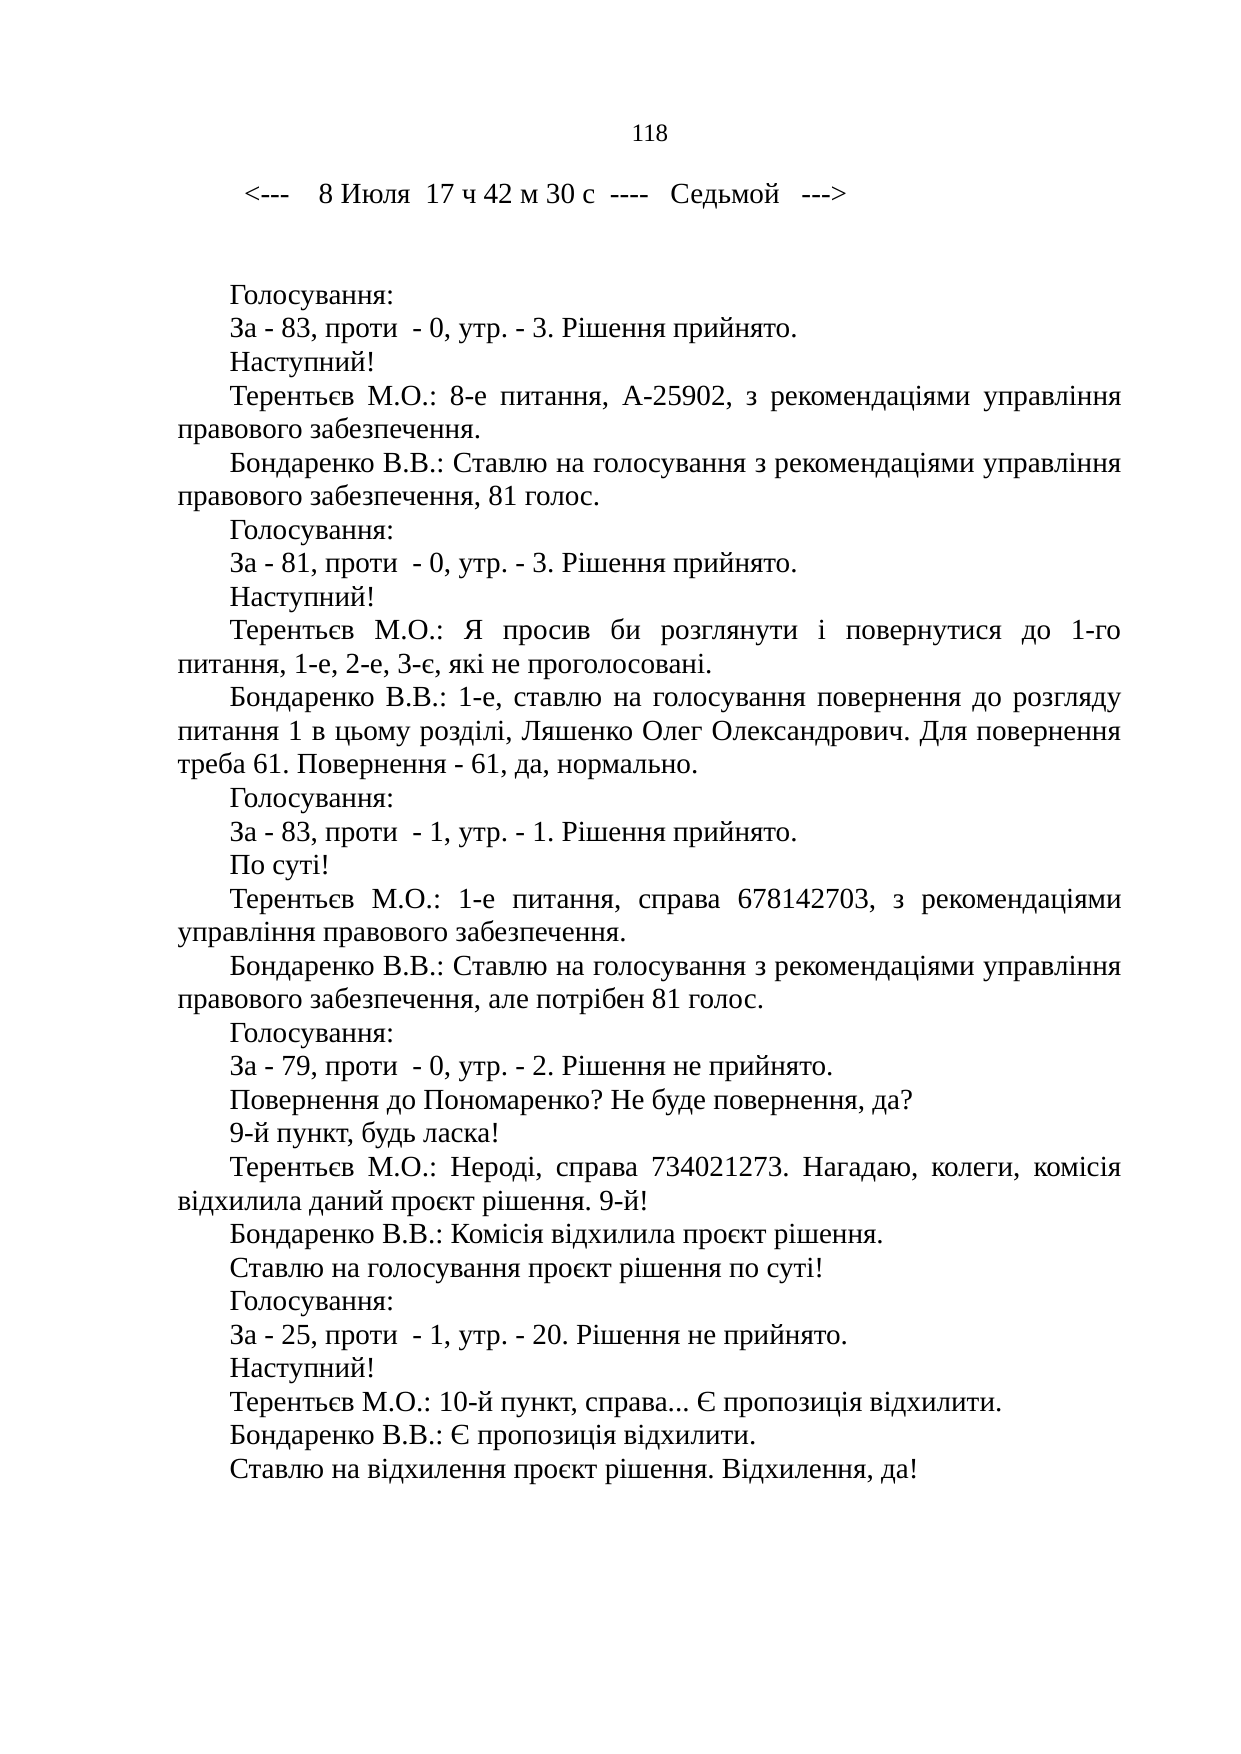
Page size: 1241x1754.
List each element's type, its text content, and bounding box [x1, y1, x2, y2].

text Голосування: [177, 1283, 1122, 1317]
text По суті! [177, 847, 1122, 881]
text Ставлю на голосування проєкт рішення по суті! [177, 1250, 1122, 1283]
text За - 79, проти - 0, утр. - 2. Рішення не прийнято. [177, 1048, 1122, 1082]
text Голосування: [177, 780, 1122, 814]
text <--- 8 Июля 17 ч 42 м 30 с ---- Седьмой ---> [177, 176, 1122, 210]
text Терентьєв М.О.: 1-е питання, справа 678142703, з рекомендаціями управління правового забезпечення. [177, 881, 1122, 948]
text Голосування: [177, 277, 1122, 311]
text Терентьєв М.О.: 8-е питання, А-25902, з рекомендаціями управління правового забезпечення. [177, 378, 1122, 445]
text Терентьєв М.О.: Я просив би розглянути і повернутися до 1-го питання, 1-е, 2-е, 3-є, які не проголосовані. [177, 612, 1122, 679]
text Наступний! [177, 1350, 1122, 1384]
text Повернення до Пономаренко? Не буде повернення, да? [177, 1082, 1122, 1116]
text Бондаренко В.В.: Комісія відхилила проєкт рішення. [177, 1216, 1122, 1250]
text Ставлю на відхилення проєкт рішення. Відхилення, да! [177, 1451, 1122, 1484]
text Наступний! [177, 344, 1122, 378]
text За - 83, проти - 1, утр. - 1. Рішення прийнято. [177, 814, 1122, 847]
text Терентьєв М.О.: Нероді, справа 734021273. Нагадаю, колеги, комісія відхилила даний проєкт рішення. 9-й! [177, 1149, 1122, 1216]
text За - 81, проти - 0, утр. - 3. Рішення прийнято. [177, 545, 1122, 579]
text Бондаренко В.В.: Ставлю на голосування з рекомендаціями управління правового забезпечення, 81 голос. [177, 445, 1122, 512]
text Голосування: [177, 512, 1122, 545]
text Терентьєв М.О.: 10-й пункт, справа... Є пропозиція відхилити. [177, 1384, 1122, 1417]
text За - 83, проти - 0, утр. - 3. Рішення прийнято. [177, 311, 1122, 344]
text Бондаренко В.В.: Ставлю на голосування з рекомендаціями управління правового забезпечення, але потрібен 81 голос. [177, 948, 1122, 1015]
text 9-й пункт, будь ласка! [177, 1116, 1122, 1149]
text За - 25, проти - 1, утр. - 20. Рішення не прийнято. [177, 1317, 1122, 1350]
text Голосування: [177, 1015, 1122, 1048]
text Бондаренко В.В.: Є пропозиція відхилити. [177, 1417, 1122, 1451]
text Наступний! [177, 579, 1122, 612]
text Бондаренко В.В.: 1-е, ставлю на голосування повернення до розгляду питання 1 в цьому розділі, Ляшенко Олег Олександрович. Для повернення треба 61. Повернення - 61, да, нормально. [177, 679, 1122, 780]
